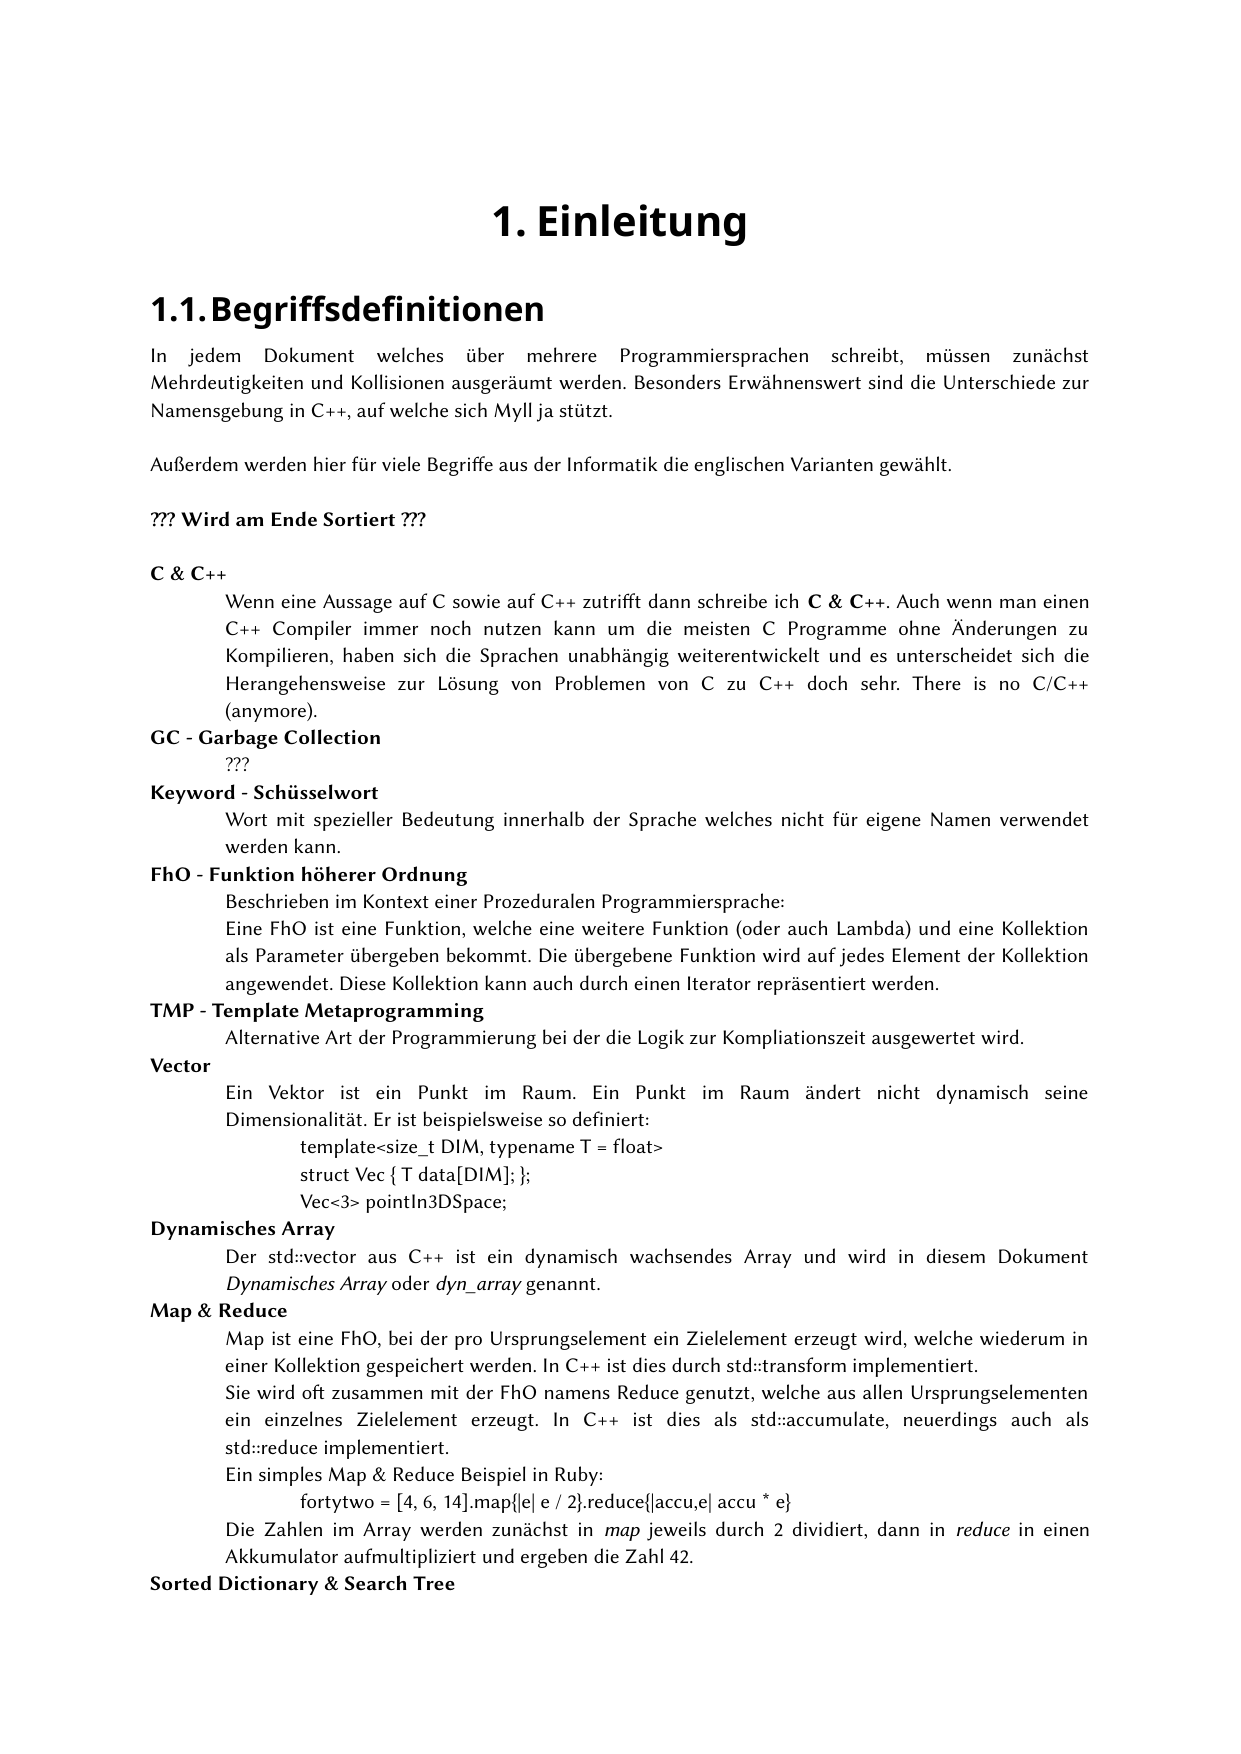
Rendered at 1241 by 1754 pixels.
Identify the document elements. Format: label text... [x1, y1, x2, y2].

text Alternative Art der Programmierung bei der die Logik zur Kompliationszeit ausgewertet wird. [150, 1026, 1090, 1050]
text Map & Reduce [150, 1299, 1090, 1323]
text C & C++ [150, 562, 1090, 586]
text Eine FhO ist eine Funktion, welche eine weitere Funktion (oder auch Lambda) und eine Kollektion als Parameter übergeben bekommt. Die übergebene Funktion wird auf jedes Element der Kollektion angewendet. Diese Kollektion kann auch durch einen Iterator repräsentiert werden. [225, 917, 1090, 995]
text Vec<3> pointIn3DSpace; [300, 1190, 1090, 1214]
text Dynamisches Array [150, 1217, 1090, 1241]
text Sorted Dictionary & Search Tree [150, 1572, 1090, 1596]
text Wort mit spezieller Bedeutung innerhalb der Sprache welches nicht für eigene Namen verwendet werden kann. [225, 808, 1090, 859]
text Keyword - Schüsselwort [150, 781, 1090, 804]
text TMP - Template Metaprogramming [150, 999, 1090, 1023]
text template<size_t DIM, typename T = float> [300, 1135, 1090, 1159]
text GC - Garbage Collection [150, 726, 1090, 750]
text Wenn eine Aussage auf C sowie auf C++ zutrifft dann schreibe ich C & C++. Auch wenn man einen C++ Compiler immer noch nutzen kann um die meisten C Programme ohne Änderungen zu Kompilieren, haben sich die Sprachen unabhängig weiterentwickelt und es unterscheidet sich die Herangehensweise zur Lösung von Problemen von C zu C++ doch sehr. There is no C/C++ (anymore). [225, 589, 1090, 722]
text In jedem Dokument welches über mehrere Programmiersprachen schreibt, müssen zunächst Mehrdeutigkeiten und Kollisionen ausgeräumt werden. Besonders Erwähnenswert sind die Unterschiede zur Namensgebung in C++, auf welche sich Myll ja stützt. [150, 344, 1090, 422]
text Die Zahlen im Array werden zunächst in map jeweils durch 2 dividiert, dann in reduce in einen Akkumulator aufmultipliziert und ergeben die Zahl 42. [225, 1517, 1090, 1568]
text Ein Vektor ist ein Punkt im Raum. Ein Punkt im Raum ändert nicht dynamisch seine Dimensionalität. Er ist beispielsweise so definiert: [225, 1081, 1090, 1132]
subtitle Begriffsdefinitionen [150, 286, 1090, 331]
text fortytwo = [4, 6, 14].map{|e| e / 2}.reduce{|accu,e| accu * e} [300, 1490, 1090, 1514]
text ??? Wird am Ende Sortiert ??? [150, 508, 1090, 531]
subtitle Einleitung [150, 192, 1090, 248]
text Beschrieben im Kontext einer Prozeduralen Programmiersprache: [225, 890, 1090, 913]
text ??? [225, 753, 1090, 777]
text Außerdem werden hier für viele Begriffe aus der Informatik die englischen Varianten gewählt. [150, 453, 1090, 477]
text Map ist eine FhO, bei der pro Ursprungselement ein Zielelement erzeugt wird, welche wiederum in einer Kollektion gespeichert werden. In C++ ist dies durch std::transform implementiert. Sie wird oft zusammen mit der FhO namens Reduce genutzt, welche aus allen Ursprungselementen ein einzelnes Zielelement erzeugt. In C++ ist dies als std::accumulate, neuerdings auch als std::reduce implementiert. Ein simples Map & Reduce Beispiel in Ruby: [225, 1326, 1090, 1487]
text Der std::vector aus C++ ist ein dynamisch wachsendes Array und wird in diesem Dokument Dynamisches Array oder dyn_array genannt. [225, 1244, 1090, 1296]
text FhO - Funktion höherer Ordnung [150, 862, 1090, 886]
text struct Vec { T data[DIM]; }; [300, 1163, 1090, 1186]
text Vector [150, 1053, 1090, 1077]
